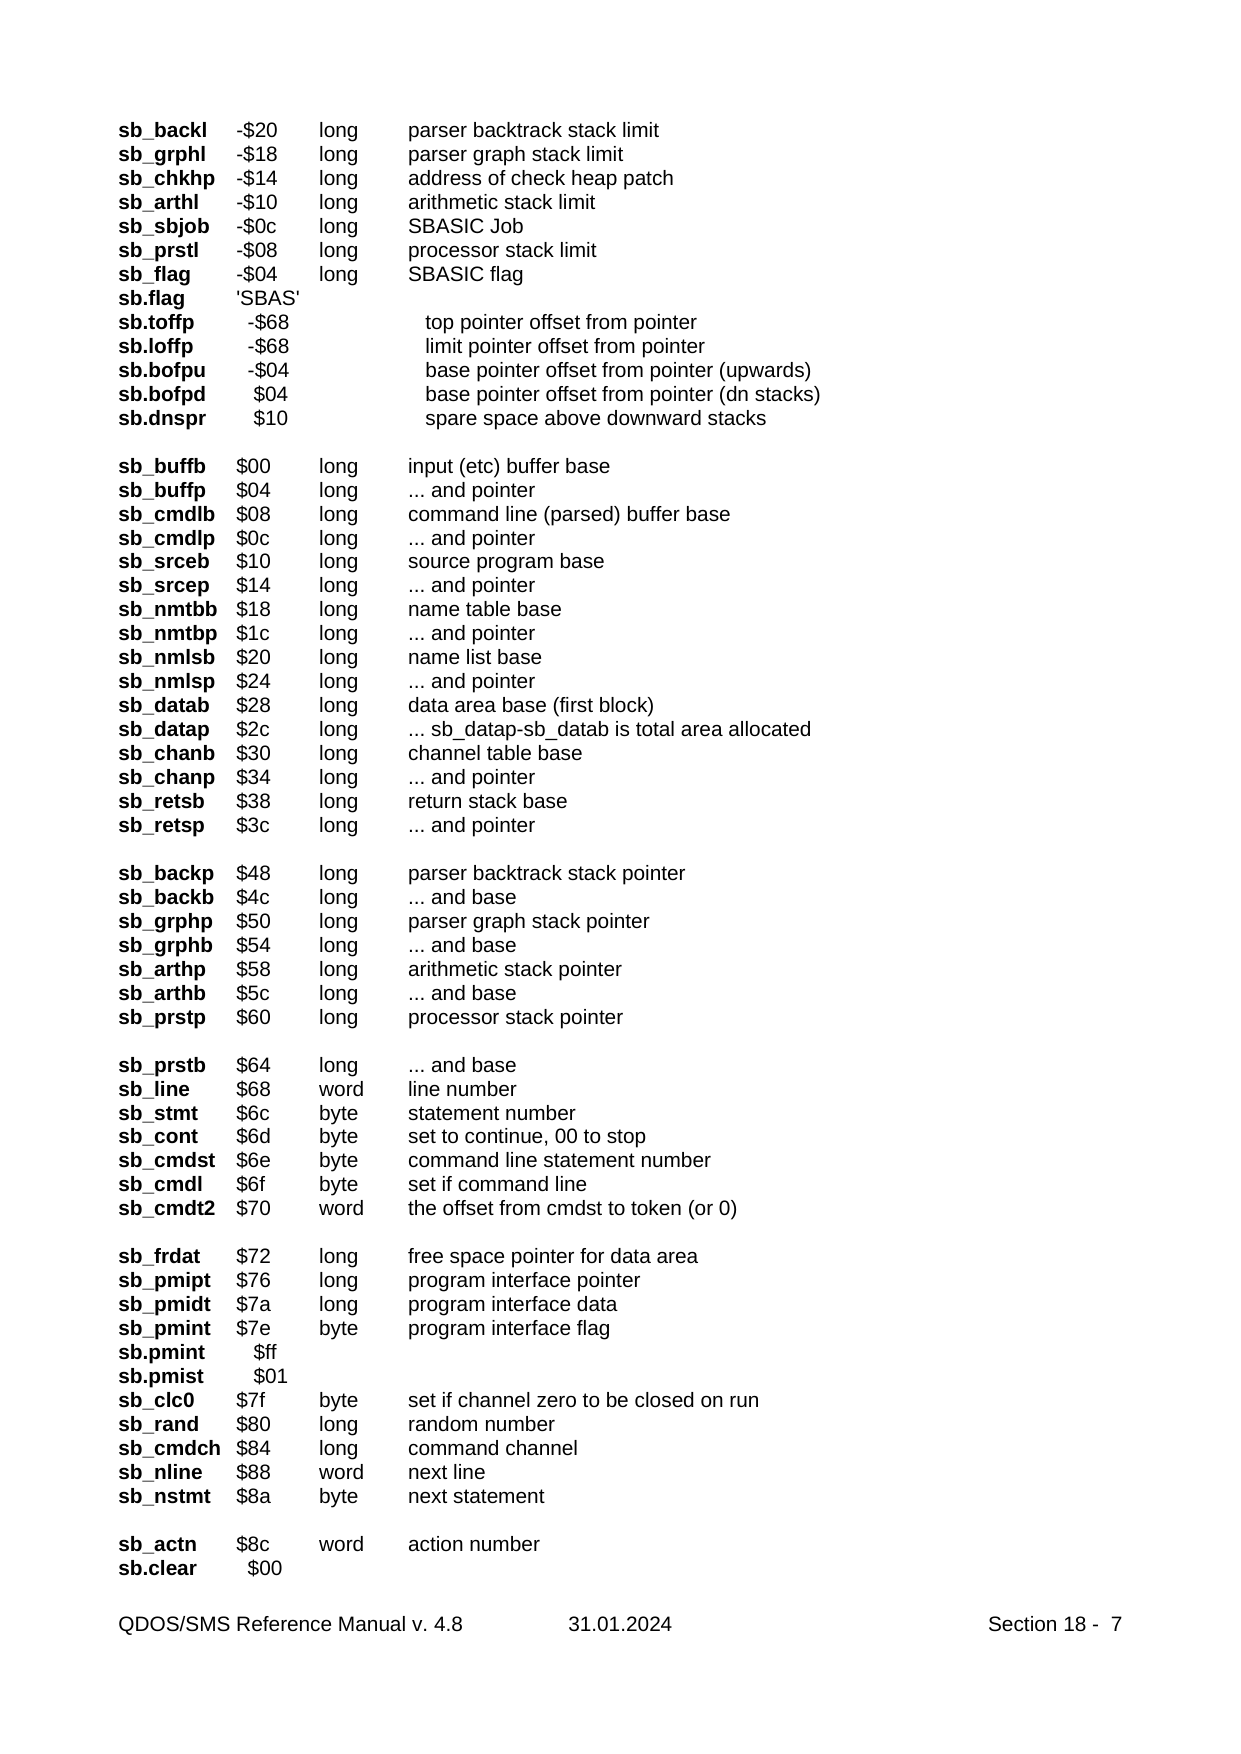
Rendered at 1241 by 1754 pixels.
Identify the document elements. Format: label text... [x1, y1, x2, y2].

table_cell $6f [236, 1172, 319, 1196]
table_cell $54 [236, 933, 319, 957]
table_cell parser backtrack stack limit [408, 118, 1122, 142]
table_cell [319, 1556, 408, 1579]
table_cell sb_clc0 [118, 1388, 236, 1412]
table_cell $28 [236, 693, 319, 717]
table_cell sb.pmist [118, 1364, 236, 1388]
table_cell long [319, 573, 408, 597]
table_cell byte [319, 1172, 408, 1196]
table_cell $20 [236, 645, 319, 669]
table_cell [408, 430, 1122, 453]
table_cell sb_flag [118, 262, 236, 286]
table_cell [319, 430, 408, 453]
table_cell return stack base [408, 789, 1122, 813]
table_cell ... and pointer [408, 573, 1122, 597]
table_cell long [319, 1244, 408, 1268]
table_cell program interface flag [408, 1316, 1122, 1340]
table_cell -$0c [236, 214, 319, 238]
table_cell -$04 [236, 358, 319, 382]
table_cell ... and pointer [408, 765, 1122, 789]
table_cell $68 [236, 1076, 319, 1100]
table_cell -$14 [236, 166, 319, 190]
table_cell sb_pmidt [118, 1292, 236, 1316]
table_cell word [319, 1532, 408, 1556]
table_cell [408, 1220, 1122, 1244]
table_cell long [319, 741, 408, 765]
table_cell [408, 286, 1122, 310]
table_cell [319, 286, 408, 310]
table_cell 'SBAS' [236, 286, 319, 310]
table_cell sb_backl [118, 118, 236, 142]
table_cell $00 [236, 454, 319, 477]
table_cell [236, 1029, 319, 1052]
table_cell [319, 1364, 408, 1388]
table_cell [319, 382, 408, 406]
table_cell long [319, 669, 408, 693]
table_cell sb.flag [118, 286, 236, 310]
table_cell -$18 [236, 142, 319, 166]
table_cell [319, 358, 408, 382]
table_cell $6c [236, 1100, 319, 1124]
table_cell ... and base [408, 933, 1122, 957]
table_cell sb_cont [118, 1124, 236, 1148]
table_cell $0c [236, 525, 319, 549]
table_cell long [319, 957, 408, 981]
table_cell sb_cmdlp [118, 525, 236, 549]
table_cell sb_prstb [118, 1053, 236, 1076]
table_cell long [319, 933, 408, 957]
table_cell [118, 1029, 236, 1052]
table_cell [319, 406, 408, 429]
table_cell $10 [236, 549, 319, 573]
table_cell [118, 1508, 236, 1532]
table_cell long [319, 597, 408, 621]
table_cell -$68 [236, 310, 319, 334]
table_cell sb_srceb [118, 549, 236, 573]
table_cell sb.toffp [118, 310, 236, 334]
table_cell sb.clear [118, 1556, 236, 1579]
table_cell $7a [236, 1292, 319, 1316]
table_cell command channel [408, 1436, 1122, 1460]
table_cell $6d [236, 1124, 319, 1148]
table_cell sb_retsp [118, 813, 236, 837]
table_cell channel table base [408, 741, 1122, 765]
table_cell $38 [236, 789, 319, 813]
table_cell sb_arthp [118, 957, 236, 981]
table_cell $30 [236, 741, 319, 765]
table_cell limit pointer offset from pointer [408, 334, 1122, 358]
table_cell $8a [236, 1484, 319, 1508]
table_cell sb_nmtbb [118, 597, 236, 621]
table_cell byte [319, 1316, 408, 1340]
table_cell $5c [236, 981, 319, 1004]
table_cell $04 [236, 382, 319, 406]
table_cell sb_cmdl [118, 1172, 236, 1196]
table_cell sb.pmint [118, 1340, 236, 1364]
table_cell parser graph stack pointer [408, 909, 1122, 933]
table_cell $58 [236, 957, 319, 981]
table_cell -$08 [236, 238, 319, 262]
table_cell $24 [236, 669, 319, 693]
table_cell [236, 1508, 319, 1532]
table_cell sb.loffp [118, 334, 236, 358]
table_cell long [319, 1005, 408, 1028]
table_cell sb_arthl [118, 190, 236, 214]
table_cell long [319, 190, 408, 214]
table_cell sb.bofpu [118, 358, 236, 382]
table_cell long [319, 789, 408, 813]
table_cell $01 [236, 1364, 319, 1388]
table_cell sb_frdat [118, 1244, 236, 1268]
table_cell long [319, 861, 408, 885]
table_cell sb_cmdch [118, 1436, 236, 1460]
table_cell sb_nmlsb [118, 645, 236, 669]
table_cell long [319, 645, 408, 669]
table_cell long [319, 717, 408, 741]
table_cell sb_nmtbp [118, 621, 236, 645]
table_cell long [319, 214, 408, 238]
table_cell $80 [236, 1412, 319, 1436]
table_cell word [319, 1196, 408, 1220]
table_cell $10 [236, 406, 319, 429]
table_cell byte [319, 1388, 408, 1412]
table_cell long [319, 142, 408, 166]
table_cell next statement [408, 1484, 1122, 1508]
table_cell $8c [236, 1532, 319, 1556]
table_cell ... and pointer [408, 669, 1122, 693]
table_cell sb_buffb [118, 454, 236, 477]
table_cell $50 [236, 909, 319, 933]
table_cell sb_datab [118, 693, 236, 717]
table_cell action number [408, 1532, 1122, 1556]
table_cell sb_grphl [118, 142, 236, 166]
table_cell [408, 1364, 1122, 1388]
table_cell [118, 837, 236, 861]
table_cell $76 [236, 1268, 319, 1292]
table_cell program interface data [408, 1292, 1122, 1316]
table_cell ... and pointer [408, 621, 1122, 645]
table_cell [319, 1029, 408, 1052]
table_cell [319, 1508, 408, 1532]
table_cell $60 [236, 1005, 319, 1028]
table_cell long [319, 454, 408, 477]
table_cell [408, 1556, 1122, 1579]
table_cell long [319, 238, 408, 262]
table_cell sb_grphp [118, 909, 236, 933]
table_cell long [319, 813, 408, 837]
table_cell [236, 837, 319, 861]
table_cell $88 [236, 1460, 319, 1484]
table_cell sb_sbjob [118, 214, 236, 238]
table_cell long [319, 885, 408, 909]
table_cell long [319, 981, 408, 1004]
table_cell sb_chanp [118, 765, 236, 789]
table_cell source program base [408, 549, 1122, 573]
table_cell [236, 430, 319, 453]
table_cell sb_datap [118, 717, 236, 741]
table_cell free space pointer for data area [408, 1244, 1122, 1268]
table_cell sb.bofpd [118, 382, 236, 406]
table_cell arithmetic stack limit [408, 190, 1122, 214]
table_cell sb_buffp [118, 478, 236, 501]
table_cell $1c [236, 621, 319, 645]
table_cell sb_grphb [118, 933, 236, 957]
table_cell $72 [236, 1244, 319, 1268]
table_cell $14 [236, 573, 319, 597]
table_cell long [319, 262, 408, 286]
table_cell sb_arthb [118, 981, 236, 1004]
table_cell sb_nstmt [118, 1484, 236, 1508]
table_cell set if channel zero to be closed on run [408, 1388, 1122, 1412]
table_cell $00 [236, 1556, 319, 1579]
table_cell long [319, 909, 408, 933]
table_cell ... and pointer [408, 525, 1122, 549]
table_cell the offset from cmdst to token (or 0) [408, 1196, 1122, 1220]
table_cell sb_line [118, 1076, 236, 1100]
table_cell input (etc) buffer base [408, 454, 1122, 477]
table_cell byte [319, 1124, 408, 1148]
table_cell $84 [236, 1436, 319, 1460]
table_cell sb_prstp [118, 1005, 236, 1028]
table_cell [408, 1029, 1122, 1052]
table_cell sb_srcep [118, 573, 236, 597]
table_cell ... and pointer [408, 478, 1122, 501]
table_cell ... and base [408, 885, 1122, 909]
table_cell top pointer offset from pointer [408, 310, 1122, 334]
table_cell byte [319, 1148, 408, 1172]
table_cell ... and base [408, 1053, 1122, 1076]
table_cell sb_pmint [118, 1316, 236, 1340]
table_cell name table base [408, 597, 1122, 621]
table_cell sb_chanb [118, 741, 236, 765]
table_cell $04 [236, 478, 319, 501]
table_cell $70 [236, 1196, 319, 1220]
table_cell [118, 1220, 236, 1244]
table_cell long [319, 525, 408, 549]
table_cell $2c [236, 717, 319, 741]
table_cell $64 [236, 1053, 319, 1076]
table_cell [236, 1220, 319, 1244]
table_cell next line [408, 1460, 1122, 1484]
table_cell [408, 1508, 1122, 1532]
table_cell long [319, 1412, 408, 1436]
table_cell $3c [236, 813, 319, 837]
table_cell sb_rand [118, 1412, 236, 1436]
table_cell long [319, 693, 408, 717]
table_cell long [319, 1436, 408, 1460]
table_cell long [319, 1268, 408, 1292]
table_cell address of check heap patch [408, 166, 1122, 190]
table_cell $7f [236, 1388, 319, 1412]
table_cell ... and base [408, 981, 1122, 1004]
table_cell -$20 [236, 118, 319, 142]
table_cell $18 [236, 597, 319, 621]
table_cell [408, 1340, 1122, 1364]
table_cell processor stack pointer [408, 1005, 1122, 1028]
table_cell processor stack limit [408, 238, 1122, 262]
table_cell arithmetic stack pointer [408, 957, 1122, 981]
table_cell sb_chkhp [118, 166, 236, 190]
table_cell sb_actn [118, 1532, 236, 1556]
table_cell sb.dnspr [118, 406, 236, 429]
table_cell [319, 1220, 408, 1244]
table_cell SBASIC Job [408, 214, 1122, 238]
table_cell $7e [236, 1316, 319, 1340]
table_cell long [319, 118, 408, 142]
table_cell $48 [236, 861, 319, 885]
table_cell -$68 [236, 334, 319, 358]
table_cell base pointer offset from pointer (upwards) [408, 358, 1122, 382]
table_cell $34 [236, 765, 319, 789]
table_cell byte [319, 1100, 408, 1124]
table_cell [319, 1340, 408, 1364]
table_cell SBASIC flag [408, 262, 1122, 286]
table_cell data area base (first block) [408, 693, 1122, 717]
table_cell long [319, 549, 408, 573]
table_cell sb_stmt [118, 1100, 236, 1124]
table_cell long [319, 765, 408, 789]
table_cell $08 [236, 501, 319, 525]
table_cell sb_nmlsp [118, 669, 236, 693]
table_cell long [319, 1292, 408, 1316]
table_cell set if command line [408, 1172, 1122, 1196]
table_cell sb_backb [118, 885, 236, 909]
table_cell [319, 310, 408, 334]
table_cell long [319, 501, 408, 525]
table_cell base pointer offset from pointer (dn stacks) [408, 382, 1122, 406]
table_cell [319, 837, 408, 861]
table_cell set to continue, 00 to stop [408, 1124, 1122, 1148]
table_cell long [319, 621, 408, 645]
table_cell parser graph stack limit [408, 142, 1122, 166]
table_cell sb_backp [118, 861, 236, 885]
table_cell sb_cmdlb [118, 501, 236, 525]
table_cell command line statement number [408, 1148, 1122, 1172]
table_cell parser backtrack stack pointer [408, 861, 1122, 885]
table_cell line number [408, 1076, 1122, 1100]
table_cell byte [319, 1484, 408, 1508]
table_cell statement number [408, 1100, 1122, 1124]
table_cell word [319, 1460, 408, 1484]
table_cell long [319, 478, 408, 501]
table_cell sb_nline [118, 1460, 236, 1484]
table_cell spare space above downward stacks [408, 406, 1122, 429]
table_cell long [319, 166, 408, 190]
table_cell long [319, 1053, 408, 1076]
table_cell word [319, 1076, 408, 1100]
table_cell program interface pointer [408, 1268, 1122, 1292]
table_cell sb_cmdt2 [118, 1196, 236, 1220]
table_cell [408, 837, 1122, 861]
table_cell $ff [236, 1340, 319, 1364]
table_cell sb_pmipt [118, 1268, 236, 1292]
table_cell sb_retsb [118, 789, 236, 813]
table_cell ... sb_datap-sb_datab is total area allocated [408, 717, 1122, 741]
table_cell sb_cmdst [118, 1148, 236, 1172]
table_cell $6e [236, 1148, 319, 1172]
table_cell command line (parsed) buffer base [408, 501, 1122, 525]
table_cell [118, 430, 236, 453]
table_cell random number [408, 1412, 1122, 1436]
table_cell sb_prstl [118, 238, 236, 262]
table_cell $4c [236, 885, 319, 909]
table_cell -$10 [236, 190, 319, 214]
table_cell name list base [408, 645, 1122, 669]
table_cell -$04 [236, 262, 319, 286]
table_cell [319, 334, 408, 358]
table_cell ... and pointer [408, 813, 1122, 837]
